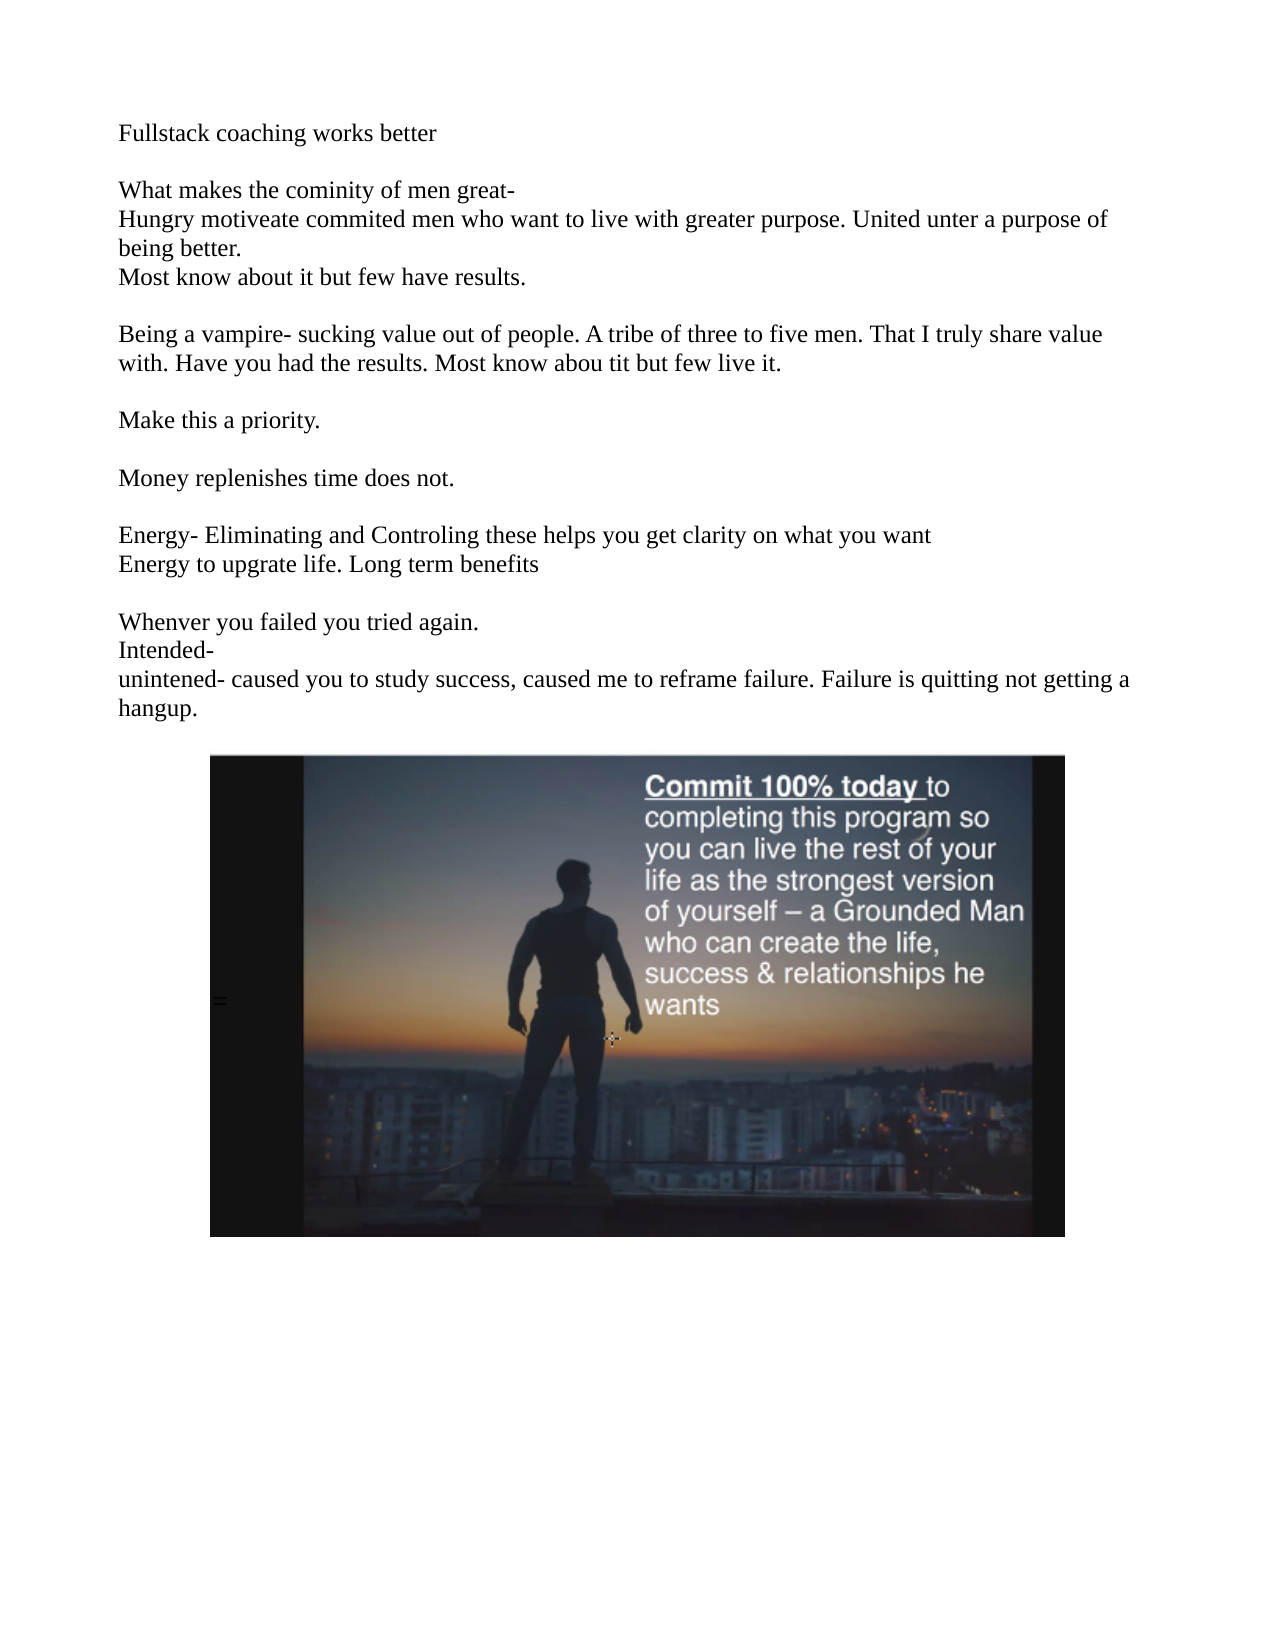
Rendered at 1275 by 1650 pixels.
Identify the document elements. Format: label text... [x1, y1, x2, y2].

text Intended- [118, 636, 1157, 664]
text Energy to upgrate life. Long term benefits [118, 549, 1157, 578]
text unintened- caused you to study success, caused me to reframe failure. Failure is quitting not getting a hangup. [118, 664, 1157, 722]
text Make this a priority. [118, 406, 1157, 434]
text Whenver you failed you tried again. [118, 607, 1157, 636]
text Money replenishes time does not. [118, 463, 1157, 492]
text Energy- Eliminating and Controling these helps you get clarity on what you want [118, 521, 1157, 549]
text Hungry motiveate commited men who want to live with greater purpose. United unter a purpose of being better. [118, 204, 1157, 262]
text Most know about it but few have results. [118, 262, 1157, 291]
picture [210, 750, 1065, 1237]
text What makes the cominity of men great- [118, 176, 1157, 204]
text Fullstack coaching works better [118, 118, 1157, 147]
text Being a vampire- sucking value out of people. A tribe of three to five men. That I truly share value with. Have you had the results. Most know abou tit but few live it. [118, 319, 1157, 377]
